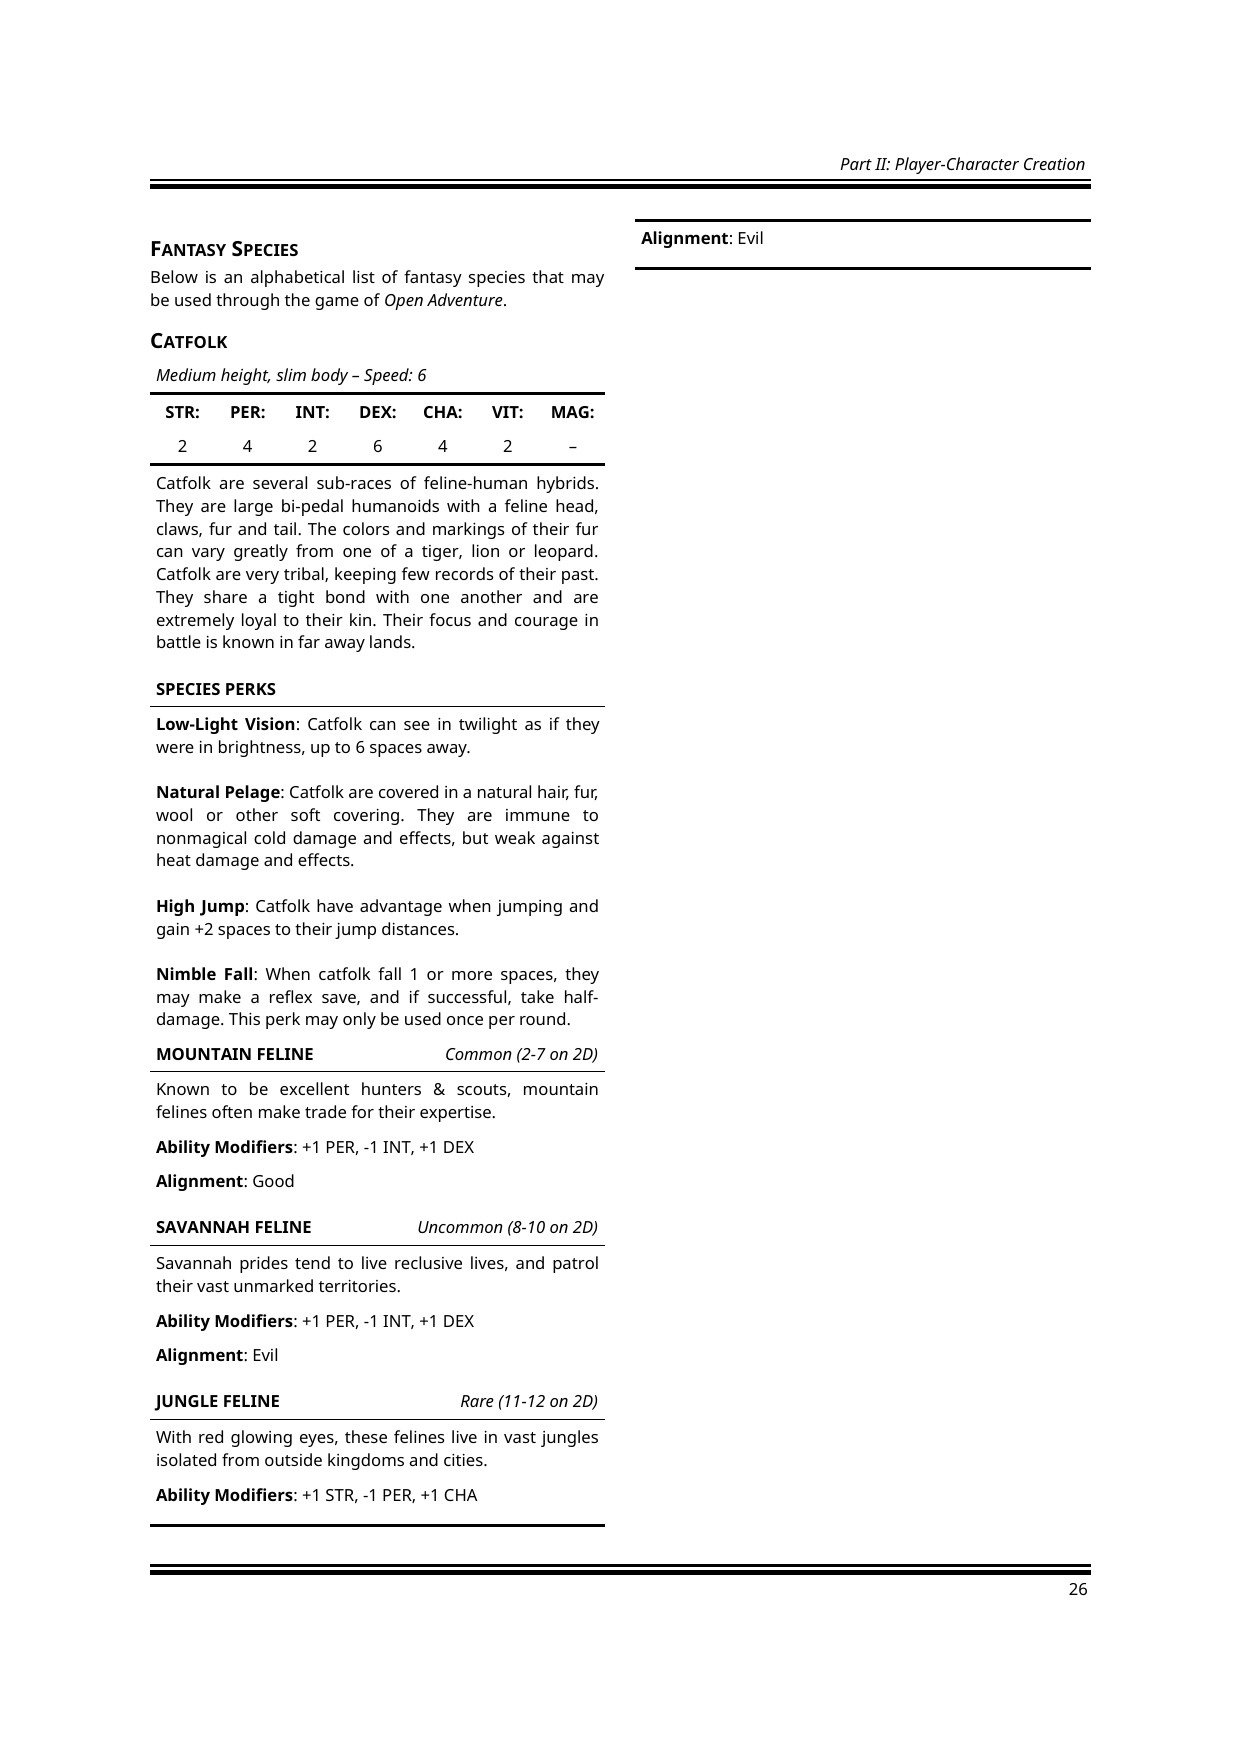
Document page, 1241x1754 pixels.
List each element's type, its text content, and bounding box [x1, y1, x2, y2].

table_cell 2 [475, 429, 540, 463]
table_cell 4 [215, 429, 280, 463]
table_header Common (2-7 on 2D) [378, 1036, 605, 1071]
table_cell 4 [410, 429, 475, 463]
table_header Uncommon (8-10 on 2D) [378, 1210, 605, 1244]
table_cell CHA: [410, 395, 475, 429]
table_header Species Perks [150, 671, 605, 706]
table_cell INT: [280, 395, 345, 429]
table_cell PER: [215, 395, 280, 429]
table_cell DEX: [345, 395, 410, 429]
table_cell Known to be excellent hunters & scouts, mountain felines often make trade for their expertise. Ability Modifiers: +1 PER, -1 INT, +1 DEX Alignment: Good [150, 1072, 605, 1210]
table_cell Catfolk are several sub-races of feline-human hybrids. They are large bi-pedal humanoids with a feline head, claws, fur and tail. The colors and markings of their fur can vary greatly from one of a tiger, lion or leopard. Catfolk are very tribal, keeping few records of their past. They share a tight bond with one another and are extremely loyal to their kin. Their focus and courage in battle is known in far away lands. [150, 466, 605, 671]
table_header Savannah Feline [150, 1210, 378, 1244]
text Catfolk [150, 326, 605, 354]
table_cell With red glowing eyes, these felines live in vast jungles isolated from outside kingdoms and cities. Ability Modifiers: +1 STR, -1 PER, +1 CHA [150, 1420, 605, 1524]
table_cell 2 [280, 429, 345, 463]
subtitle Fantasy Species [150, 234, 605, 263]
table_cell MAG: [540, 395, 605, 429]
table_cell VIT: [475, 395, 540, 429]
table_cell Alignment: Evil [635, 222, 1091, 267]
table_cell 6 [345, 429, 410, 463]
table_cell STR: [150, 395, 215, 429]
text Below is an alphabetical list of fantasy species that may be used through the game of Open Adventure. [150, 266, 605, 311]
table_cell Low-Light Vision: Catfolk can see in twilight as if they were in brightness, up to 6 spaces away. Natural Pelage: Catfolk are covered in a natural hair, fur, wool or other soft covering. They are immune to nonmagical cold damage and effects, but weak against heat damage and effects. High Jump: Catfolk have advantage when jumping and gain +2 spaces to their jump distances. Nimble Fall: When catfolk fall 1 or more spaces, they may make a reflex save, and if successful, take half-damage. This perk may only be used once per round. [150, 707, 605, 1036]
table_header Rare (11-12 on 2D) [338, 1384, 605, 1418]
table_cell 2 [150, 429, 215, 463]
table_cell Savannah prides tend to live reclusive lives, and patrol their vast unmarked territories. Ability Modifiers: +1 PER, -1 INT, +1 DEX Alignment: Evil [150, 1246, 605, 1384]
table_header Jungle Feline [150, 1384, 337, 1418]
table_header Medium height, slim body – Speed: 6 [150, 358, 605, 392]
table_header Mountain Feline [150, 1036, 378, 1071]
table_cell – [540, 429, 605, 463]
